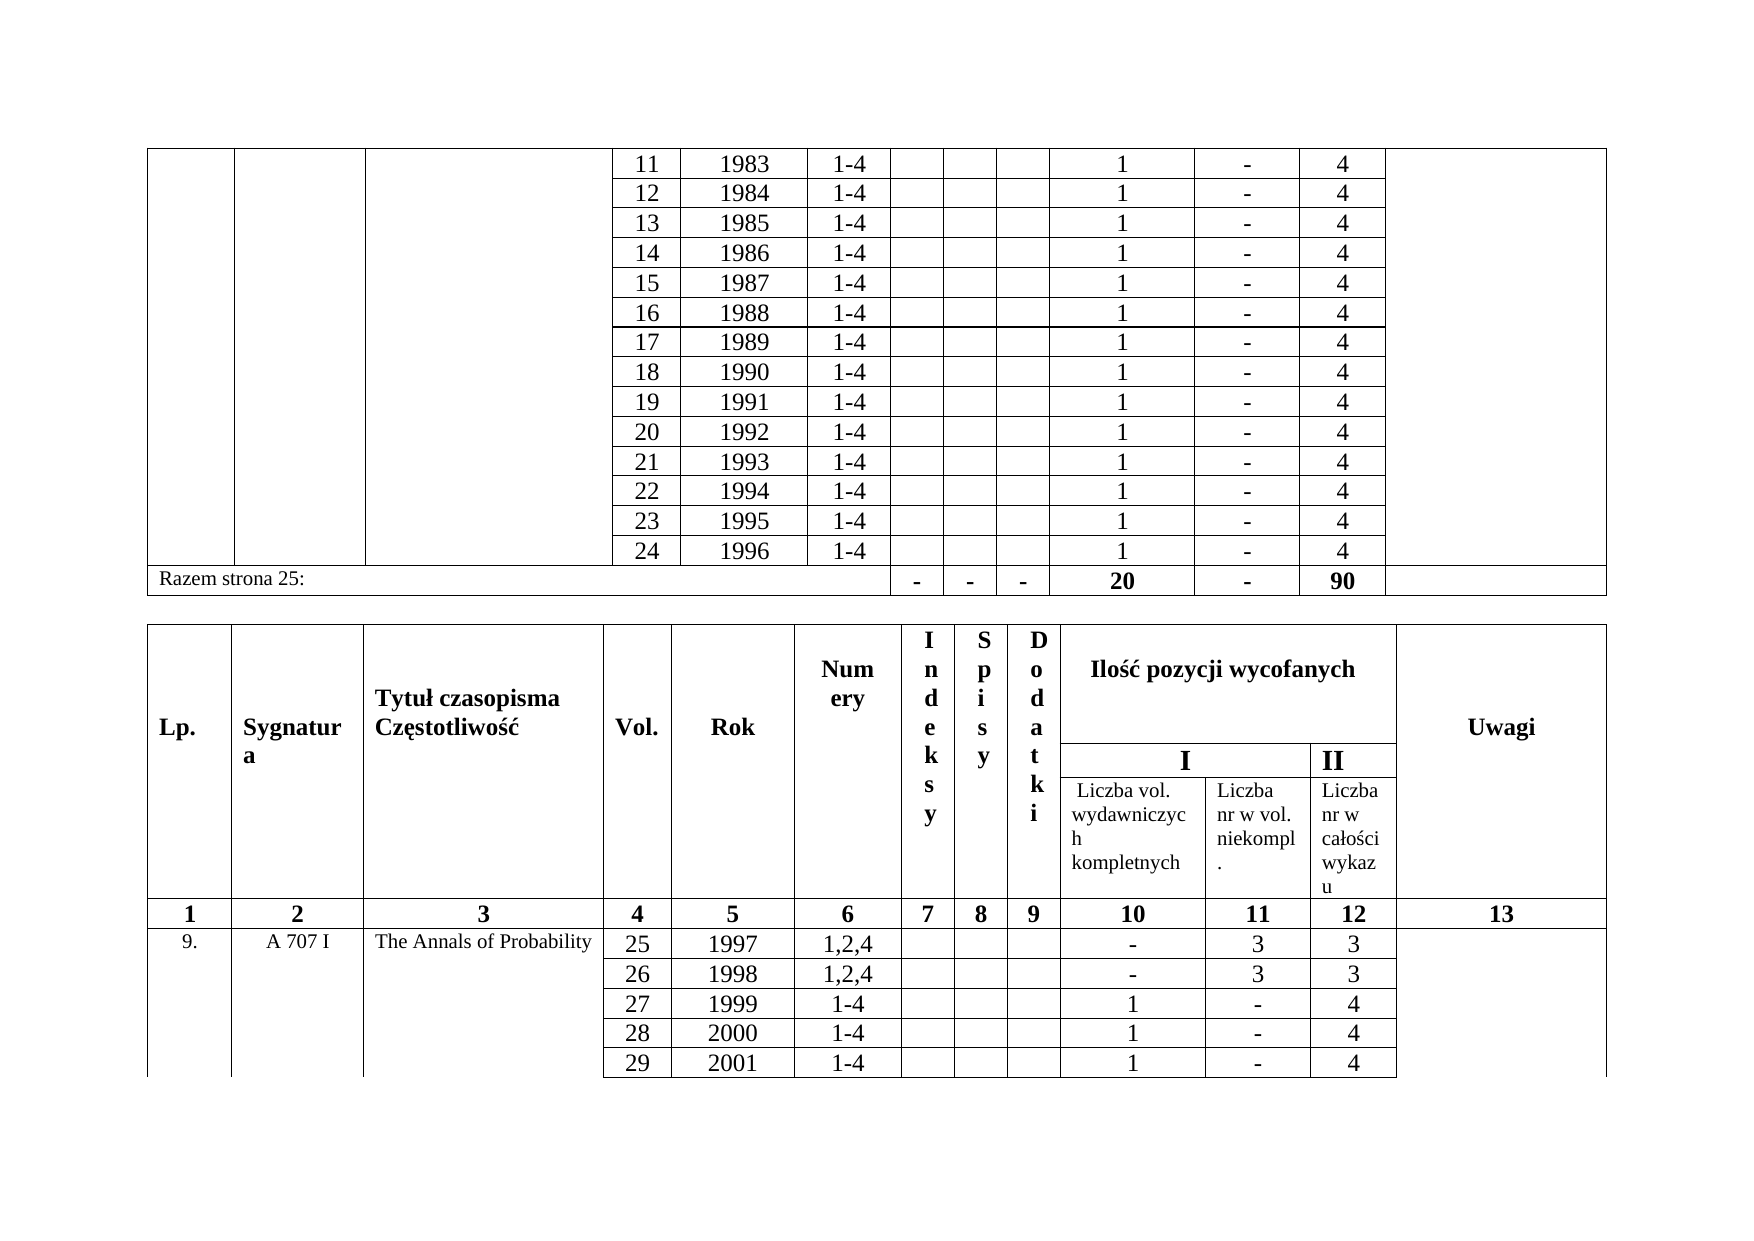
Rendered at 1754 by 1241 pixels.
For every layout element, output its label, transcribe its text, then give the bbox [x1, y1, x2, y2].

table_cell 1-4 [808, 208, 890, 237]
table_cell [944, 536, 996, 565]
table_cell 1 [1050, 417, 1194, 446]
table_cell [891, 357, 943, 386]
table_header Lp. [148, 625, 231, 898]
table_cell 4 [1311, 1019, 1396, 1047]
table_cell 11 [1206, 899, 1310, 928]
table_cell [955, 929, 1007, 958]
table_cell 1 [1050, 208, 1194, 237]
table_cell [944, 268, 996, 297]
table_cell [1008, 929, 1060, 958]
table_cell 7 [902, 899, 954, 928]
table_cell 90 [1300, 566, 1385, 594]
table_header Tytuł czasopisma Częstotliwość [364, 625, 603, 898]
table_cell [1397, 929, 1606, 1077]
table_cell [944, 328, 996, 356]
table_cell 1 [1050, 238, 1194, 267]
table_cell 1-4 [808, 387, 890, 416]
table_cell [235, 535, 365, 565]
table_cell 4 [1300, 387, 1385, 416]
table_cell [944, 447, 996, 475]
table_cell [997, 417, 1049, 446]
table_cell [1386, 446, 1606, 475]
table_cell 1-4 [808, 149, 890, 177]
table_cell [1386, 149, 1606, 386]
table_cell 1990 [681, 357, 807, 386]
table_cell II [1311, 744, 1396, 777]
table_cell 1991 [681, 387, 807, 416]
table_cell 29 [604, 1048, 671, 1077]
table_cell [148, 386, 234, 416]
table_cell 1,2,4 [795, 929, 901, 958]
table_cell 1994 [681, 476, 807, 505]
table_cell I [1061, 744, 1310, 777]
table_cell [997, 536, 1049, 565]
table_cell [997, 179, 1049, 207]
table_cell - [1195, 298, 1299, 326]
table_cell [1008, 959, 1060, 988]
table_cell 1,2,4 [795, 959, 901, 988]
table_cell 12 [1311, 899, 1396, 928]
table_cell [366, 505, 612, 535]
table_cell 1 [1050, 268, 1194, 297]
table_cell [997, 357, 1049, 386]
table_cell 27 [604, 989, 671, 1017]
table_cell 19 [613, 387, 680, 416]
table_cell [955, 989, 1007, 1017]
table_cell [955, 1019, 1007, 1047]
table_cell [902, 959, 954, 988]
table_cell The Annals of Probability [364, 929, 603, 1077]
table_cell 1998 [672, 959, 794, 988]
table_cell 1 [1061, 989, 1205, 1017]
table_cell [366, 446, 612, 475]
table_cell 4 [1300, 268, 1385, 297]
table_cell 4 [1300, 476, 1385, 505]
table_cell 4 [1300, 208, 1385, 237]
table_cell [148, 149, 234, 386]
table_cell 1987 [681, 268, 807, 297]
table_cell 26 [604, 959, 671, 988]
table_cell [1386, 566, 1606, 594]
table_cell [891, 328, 943, 356]
table_cell [944, 506, 996, 535]
table_cell 11 [613, 149, 680, 177]
table_cell 1 [1050, 357, 1194, 386]
table_cell Liczba vol. wydawniczych kompletnych [1061, 778, 1205, 898]
table_cell A 707 I [232, 929, 363, 1077]
table_cell 1 [148, 899, 231, 928]
table_header Ilość pozycji wycofanych [1061, 625, 1396, 742]
table_cell 23 [613, 506, 680, 535]
table_cell 12 [613, 179, 680, 207]
table_cell [148, 505, 234, 535]
table_cell 2 [232, 899, 363, 928]
table_cell 3 [1206, 959, 1310, 988]
table_cell [944, 387, 996, 416]
table_cell 1-4 [808, 536, 890, 565]
table_cell 20 [1050, 566, 1194, 594]
table_header Rok [672, 625, 794, 898]
table_cell - [1195, 506, 1299, 535]
table_cell - [1195, 476, 1299, 505]
table_cell 4 [1300, 298, 1385, 326]
table_cell 1 [1050, 328, 1194, 356]
table_cell 1983 [681, 149, 807, 177]
table_cell 8 [955, 899, 1007, 928]
table_cell 1997 [672, 929, 794, 958]
table_cell [944, 208, 996, 237]
table_cell 1988 [681, 298, 807, 326]
table_cell [366, 386, 612, 416]
table_cell 1986 [681, 238, 807, 267]
table_cell [891, 238, 943, 267]
table_cell [955, 959, 1007, 988]
table_cell 1-4 [795, 1048, 901, 1077]
table_cell 4 [1300, 149, 1385, 177]
table_cell [891, 447, 943, 475]
table_cell [944, 238, 996, 267]
table_cell - [1206, 1019, 1310, 1047]
table_cell [997, 208, 1049, 237]
table_cell 1993 [681, 447, 807, 475]
table_cell 13 [1397, 899, 1606, 928]
table_cell [235, 446, 365, 475]
table_cell - [1195, 417, 1299, 446]
table_cell - [1195, 566, 1299, 594]
table_cell 1 [1050, 447, 1194, 475]
table_cell [944, 476, 996, 505]
table_cell 1 [1050, 506, 1194, 535]
table_cell [1008, 1048, 1060, 1077]
table_cell [1386, 416, 1606, 446]
table_cell 16 [613, 298, 680, 326]
table_cell 4 [1311, 1048, 1396, 1077]
table_cell 1 [1061, 1019, 1205, 1047]
table_cell 3 [1206, 929, 1310, 958]
table_cell 14 [613, 238, 680, 267]
table_cell [891, 179, 943, 207]
table_cell 1996 [681, 536, 807, 565]
table_cell [891, 208, 943, 237]
table_cell [148, 535, 234, 565]
table_cell 4 [1300, 328, 1385, 356]
table_cell Liczba nr w całości wykazu [1311, 778, 1396, 898]
table_cell [997, 238, 1049, 267]
table_cell [902, 1048, 954, 1077]
table_header Indeksy [902, 625, 954, 898]
table_cell - [1195, 238, 1299, 267]
table_cell [1386, 505, 1606, 535]
table_cell Liczba nr w vol. niekompl. [1206, 778, 1310, 898]
table_cell 1-4 [808, 268, 890, 297]
table_cell [891, 149, 943, 177]
table_cell - [1195, 447, 1299, 475]
table_cell 1-4 [808, 357, 890, 386]
table_cell [944, 179, 996, 207]
table_cell 28 [604, 1019, 671, 1047]
table_cell - [1061, 929, 1205, 958]
table_cell 4 [1300, 238, 1385, 267]
table_header Sygnatura [232, 625, 363, 898]
table_cell 1 [1050, 536, 1194, 565]
table_cell [944, 417, 996, 446]
table_cell 1-4 [808, 506, 890, 535]
table_cell [1008, 989, 1060, 1017]
table_cell 4 [1300, 536, 1385, 565]
table_cell [997, 447, 1049, 475]
table_cell - [1206, 989, 1310, 1017]
table_cell [235, 386, 365, 416]
table_cell 5 [672, 899, 794, 928]
table_cell 1 [1061, 1048, 1205, 1077]
table_cell 4 [1300, 179, 1385, 207]
table_cell 4 [1311, 989, 1396, 1017]
table_cell - [1195, 268, 1299, 297]
table_cell 1992 [681, 417, 807, 446]
table_cell 4 [1300, 506, 1385, 535]
table_cell [366, 416, 612, 446]
table_cell [235, 475, 365, 505]
table_cell [944, 357, 996, 386]
table_cell 1 [1050, 476, 1194, 505]
table_cell 1 [1050, 387, 1194, 416]
table_cell 1 [1050, 298, 1194, 326]
table_cell 1-4 [808, 298, 890, 326]
table_cell 13 [613, 208, 680, 237]
table_cell 1 [1050, 149, 1194, 177]
table_cell [891, 298, 943, 326]
table_cell [944, 298, 996, 326]
table_cell 1-4 [808, 417, 890, 446]
table_cell 21 [613, 447, 680, 475]
table_cell 1-4 [808, 447, 890, 475]
table_cell 1999 [672, 989, 794, 1017]
table_cell 3 [364, 899, 603, 928]
table_cell 1984 [681, 179, 807, 207]
table_cell [997, 506, 1049, 535]
table_cell 2000 [672, 1019, 794, 1047]
table_cell - [891, 566, 943, 594]
table_header Spisy [955, 625, 1007, 898]
table_cell [902, 929, 954, 958]
table_cell 4 [1300, 447, 1385, 475]
table_cell 18 [613, 357, 680, 386]
table_cell 1989 [681, 328, 807, 356]
table_cell Razem strona 25: [148, 566, 890, 594]
table_cell 1-4 [808, 476, 890, 505]
table_cell - [1195, 149, 1299, 177]
table_cell [891, 476, 943, 505]
table_cell 24 [613, 536, 680, 565]
table_cell 1-4 [808, 179, 890, 207]
table_cell [1386, 386, 1606, 416]
table_header Numery [795, 625, 901, 898]
table_cell [148, 475, 234, 505]
table_header Uwagi [1397, 625, 1606, 898]
table_header Vol. [604, 625, 671, 898]
table_cell 6 [795, 899, 901, 928]
table_cell 22 [613, 476, 680, 505]
table_cell [366, 535, 612, 565]
table_cell 2001 [672, 1048, 794, 1077]
table_cell 3 [1311, 929, 1396, 958]
table_cell [902, 989, 954, 1017]
table_cell [235, 416, 365, 446]
table_cell [891, 417, 943, 446]
table_cell [944, 149, 996, 177]
table_cell 1-4 [808, 238, 890, 267]
table_cell - [1195, 328, 1299, 356]
table_cell - [944, 566, 996, 594]
table_cell [891, 536, 943, 565]
table_cell [1386, 475, 1606, 505]
table_cell [891, 506, 943, 535]
table_cell 3 [1311, 959, 1396, 988]
table_cell 20 [613, 417, 680, 446]
table_cell 4 [1300, 417, 1385, 446]
table_cell 9 [1008, 899, 1060, 928]
table_cell 1-4 [795, 989, 901, 1017]
table_cell 1 [1050, 179, 1194, 207]
table_cell 17 [613, 328, 680, 356]
table_cell - [997, 566, 1049, 594]
table_cell - [1195, 357, 1299, 386]
table_cell [997, 268, 1049, 297]
table_cell [1008, 1019, 1060, 1047]
table_cell [997, 387, 1049, 416]
table_cell [891, 268, 943, 297]
table_cell - [1195, 179, 1299, 207]
table_cell 25 [604, 929, 671, 958]
table_cell 1995 [681, 506, 807, 535]
table_cell [1386, 535, 1606, 565]
table_cell [366, 149, 612, 386]
table_cell [235, 149, 365, 386]
table_cell [235, 505, 365, 535]
table_cell 15 [613, 268, 680, 297]
table_cell [148, 416, 234, 446]
table_cell [997, 298, 1049, 326]
table_cell [997, 328, 1049, 356]
table_cell [955, 1048, 1007, 1077]
table_cell - [1195, 387, 1299, 416]
table_cell 4 [604, 899, 671, 928]
table_cell - [1195, 536, 1299, 565]
table_cell [891, 387, 943, 416]
table_cell 4 [1300, 357, 1385, 386]
table_cell [997, 149, 1049, 177]
table_cell 1-4 [795, 1019, 901, 1047]
table_cell - [1061, 959, 1205, 988]
table_cell 1985 [681, 208, 807, 237]
table_cell - [1195, 208, 1299, 237]
table_cell [997, 476, 1049, 505]
table_cell - [1206, 1048, 1310, 1077]
table_cell 10 [1061, 899, 1205, 928]
table_cell 9. [148, 929, 231, 1077]
table_cell [148, 446, 234, 475]
table_cell 1-4 [808, 328, 890, 356]
table_cell [366, 475, 612, 505]
table_header Dodatki [1008, 625, 1060, 898]
table_cell [902, 1019, 954, 1047]
